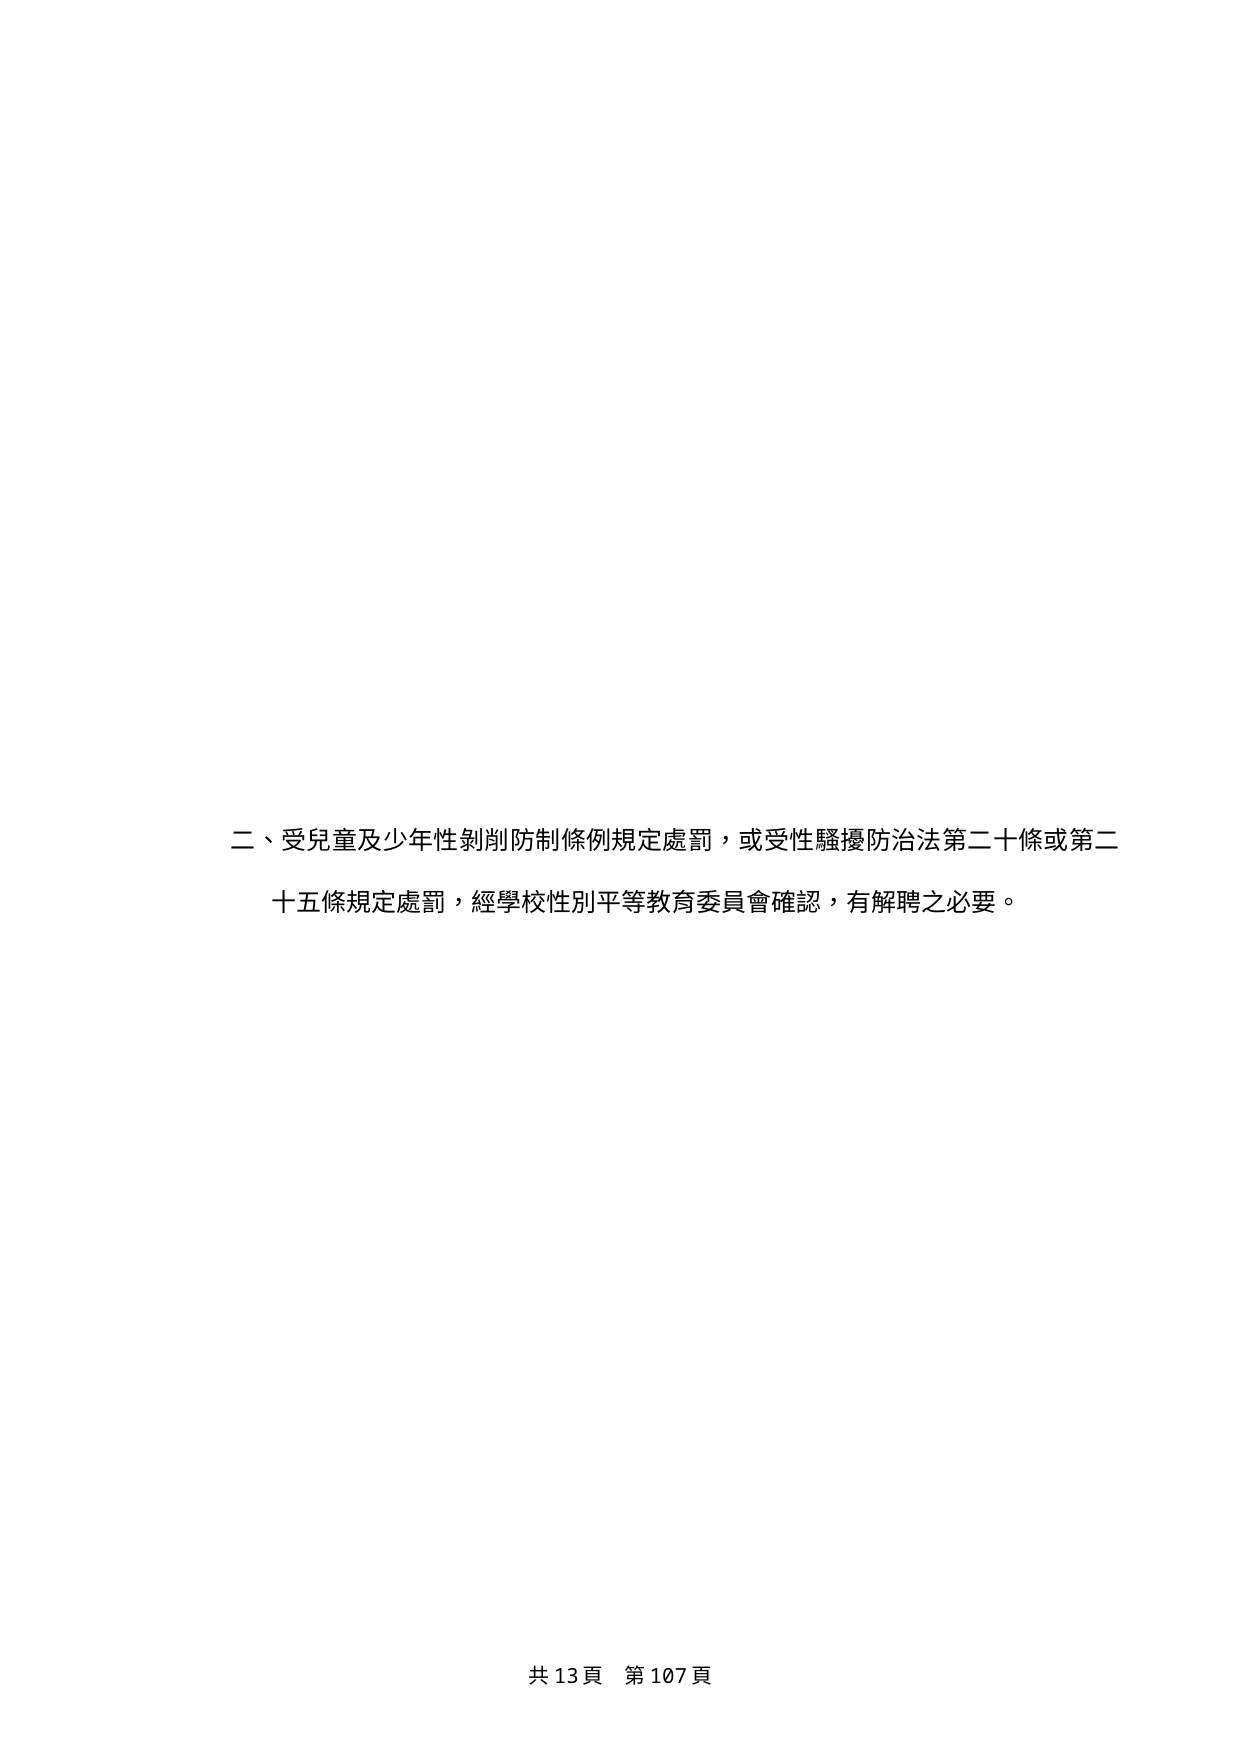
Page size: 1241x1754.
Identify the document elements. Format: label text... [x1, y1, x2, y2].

text 二、受兒童及少年性剝削防制條例規定處罰，或受性騷擾防治法第二十條或第二十五條規定處罰，經學校性別平等教育委員會確認，有解聘之必要。 [230, 797, 1122, 922]
